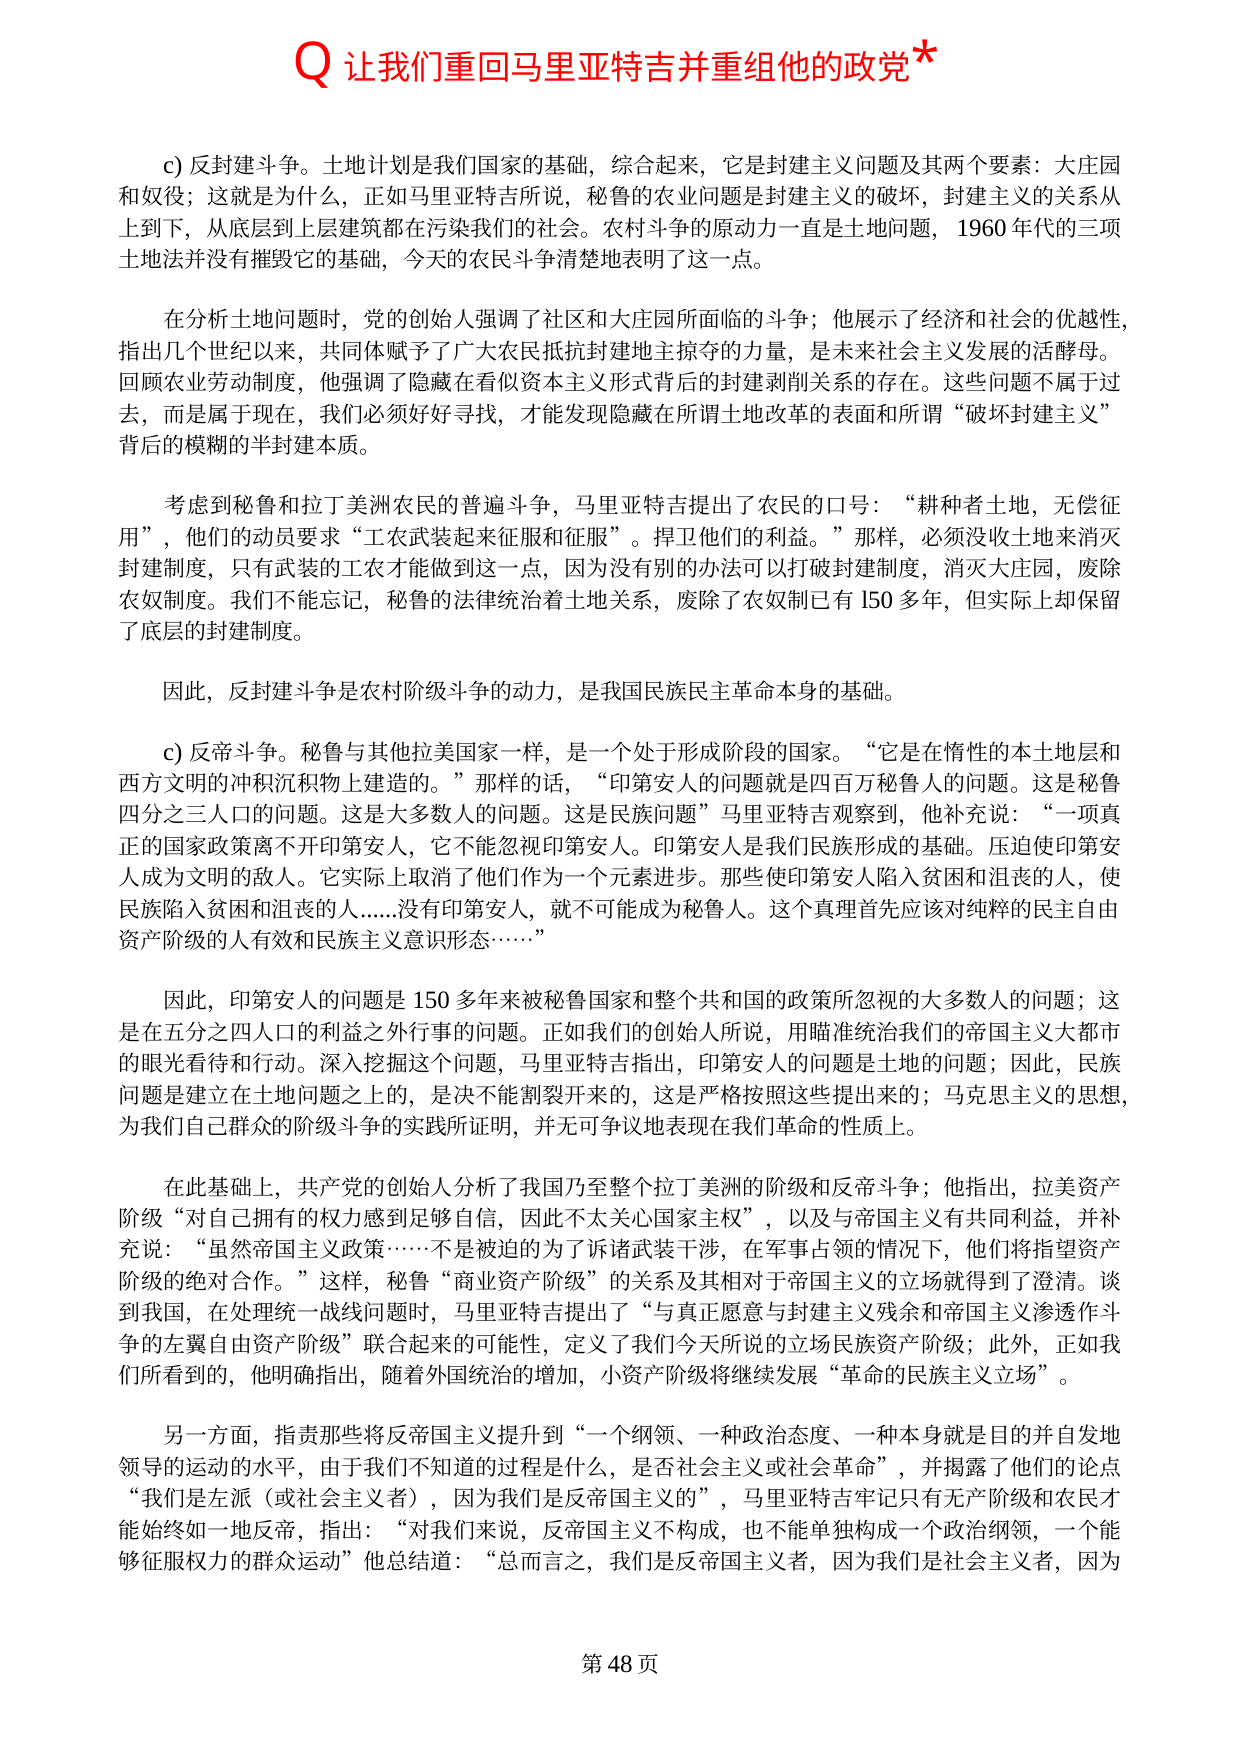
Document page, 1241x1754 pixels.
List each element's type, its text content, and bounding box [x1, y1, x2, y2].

text 因此，印第安人的问题是150多年来被秘鲁国家和整个共和国的政策所忽视的大多数人的问题；这是在五分之四人口的利益之外行事的问题。正如我们的创始人所说，用瞄准统治我们的帝国主义大都市的眼光看待和行动。深入挖掘这个问题，马里亚特吉指出，印第安人的问题是土地的问题；因此，民族问题是建立在土地问题之上的，是决不能割裂开来的，这是严格按照这些提出来的；马克思主义的思想，为我们自己群众的阶级斗争的实践所证明，并无可争议地表现在我们革命的性质上。 [118, 984, 1122, 1141]
text 在分析土地问题时，党的创始人强调了社区和大庄园所面临的斗争；他展示了经济和社会的优越性，指出几个世纪以来，共同体赋予了广大农民抵抗封建地主掠夺的力量，是未来社会主义发展的活酵母。回顾农业劳动制度，他强调了隐藏在看似资本主义形式背后的封建剥削关系的存在。这些问题不属于过去，而是属于现在，我们必须好好寻找，才能发现隐藏在所谓土地改革的表面和所谓“破坏封建主义”背后的模糊的半封建本质。 [118, 302, 1122, 460]
text 因此，反封建斗争是农村阶级斗争的动力，是我国民族民主革命本身的基础。 [118, 674, 1122, 706]
text 考虑到秘鲁和拉丁美洲农民的普遍斗争，马里亚特吉提出了农民的口号：“耕种者土地，无偿征用”，他们的动员要求“工农武装起来征服和征服”。捍卫他们的利益。”那样，必须没收土地来消灭封建制度，只有武装的工农才能做到这一点，因为没有别的办法可以打破封建制度，消灭大庄园，废除农奴制度。我们不能忘记，秘鲁的法律统治着土地关系，废除了农奴制已有l50多年，但实际上却保留了底层的封建制度。 [118, 488, 1122, 646]
text 另一方面，指责那些将反帝国主义提升到“一个纲领、一种政治态度、一种本身就是目的并自发地领导的运动的水平，由于我们不知道的过程是什么，是否社会主义或社会革命”，并揭露了他们的论点“我们是左派（或社会主义者），因为我们是反帝国主义的”，马里亚特吉牢记只有无产阶级和农民才能始终如一地反帝，指出：“对我们来说，反帝国主义不构成，也不能单独构成一个政治纲领，一个能够征服权力的群众运动”他总结道：“总而言之，我们是反帝国主义者，因为我们是社会主义者，因为 [118, 1419, 1122, 1576]
text c) 反帝斗争。秘鲁与其他拉美国家一样，是一个处于形成阶段的国家。“它是在惰性的本土地层和西方文明的冲积沉积物上建造的。”那样的话，“印第安人的问题就是四百万秘鲁人的问题。这是秘鲁四分之三人口的问题。这是大多数人的问题。这是民族问题”马里亚特吉观察到，他补充说：“一项真正的国家政策离不开印第安人，它不能忽视印第安人。印第安人是我们民族形成的基础。压迫使印第安人成为文明的敌人。它实际上取消了他们作为一个元素进步。那些使印第安人陷入贫困和沮丧的人，使民族陷入贫困和沮丧的人......没有印第安人，就不可能成为秘鲁人。这个真理首先应该对纯粹的民主自由资产阶级的人有效和民族主义意识形态……” [118, 735, 1122, 955]
text 在此基础上，共产党的创始人分析了我国乃至整个拉丁美洲的阶级和反帝斗争；他指出，拉美资产阶级“对自己拥有的权力感到足够自信，因此不太关心国家主权”，以及与帝国主义有共同利益，并补充说：“虽然帝国主义政策……不是被迫的为了诉诸武装干涉，在军事占领的情况下，他们将指望资产阶级的绝对合作。”这样，秘鲁“商业资产阶级”的关系及其相对于帝国主义的立场就得到了澄清。谈到我国，在处理统一战线问题时，马里亚特吉提出了“与真正愿意与封建主义残余和帝国主义渗透作斗争的左翼自由资产阶级”联合起来的可能性，定义了我们今天所说的立场民族资产阶级；此外，正如我们所看到的，他明确指出，随着外国统治的增加，小资产阶级将继续发展“革命的民族主义立场”。 [118, 1170, 1122, 1390]
text c) 反封建斗争。土地计划是我们国家的基础，综合起来，它是封建主义问题及其两个要素：大庄园和奴役；这就是为什么，正如马里亚特吉所说，秘鲁的农业问题是封建主义的破坏，封建主义的关系从上到下，从底层到上层建筑都在污染我们的社会。农村斗争的原动力一直是土地问题，1960年代的三项土地法并没有摧毁它的基础，今天的农民斗争清楚地表明了这一点。 [118, 148, 1122, 274]
